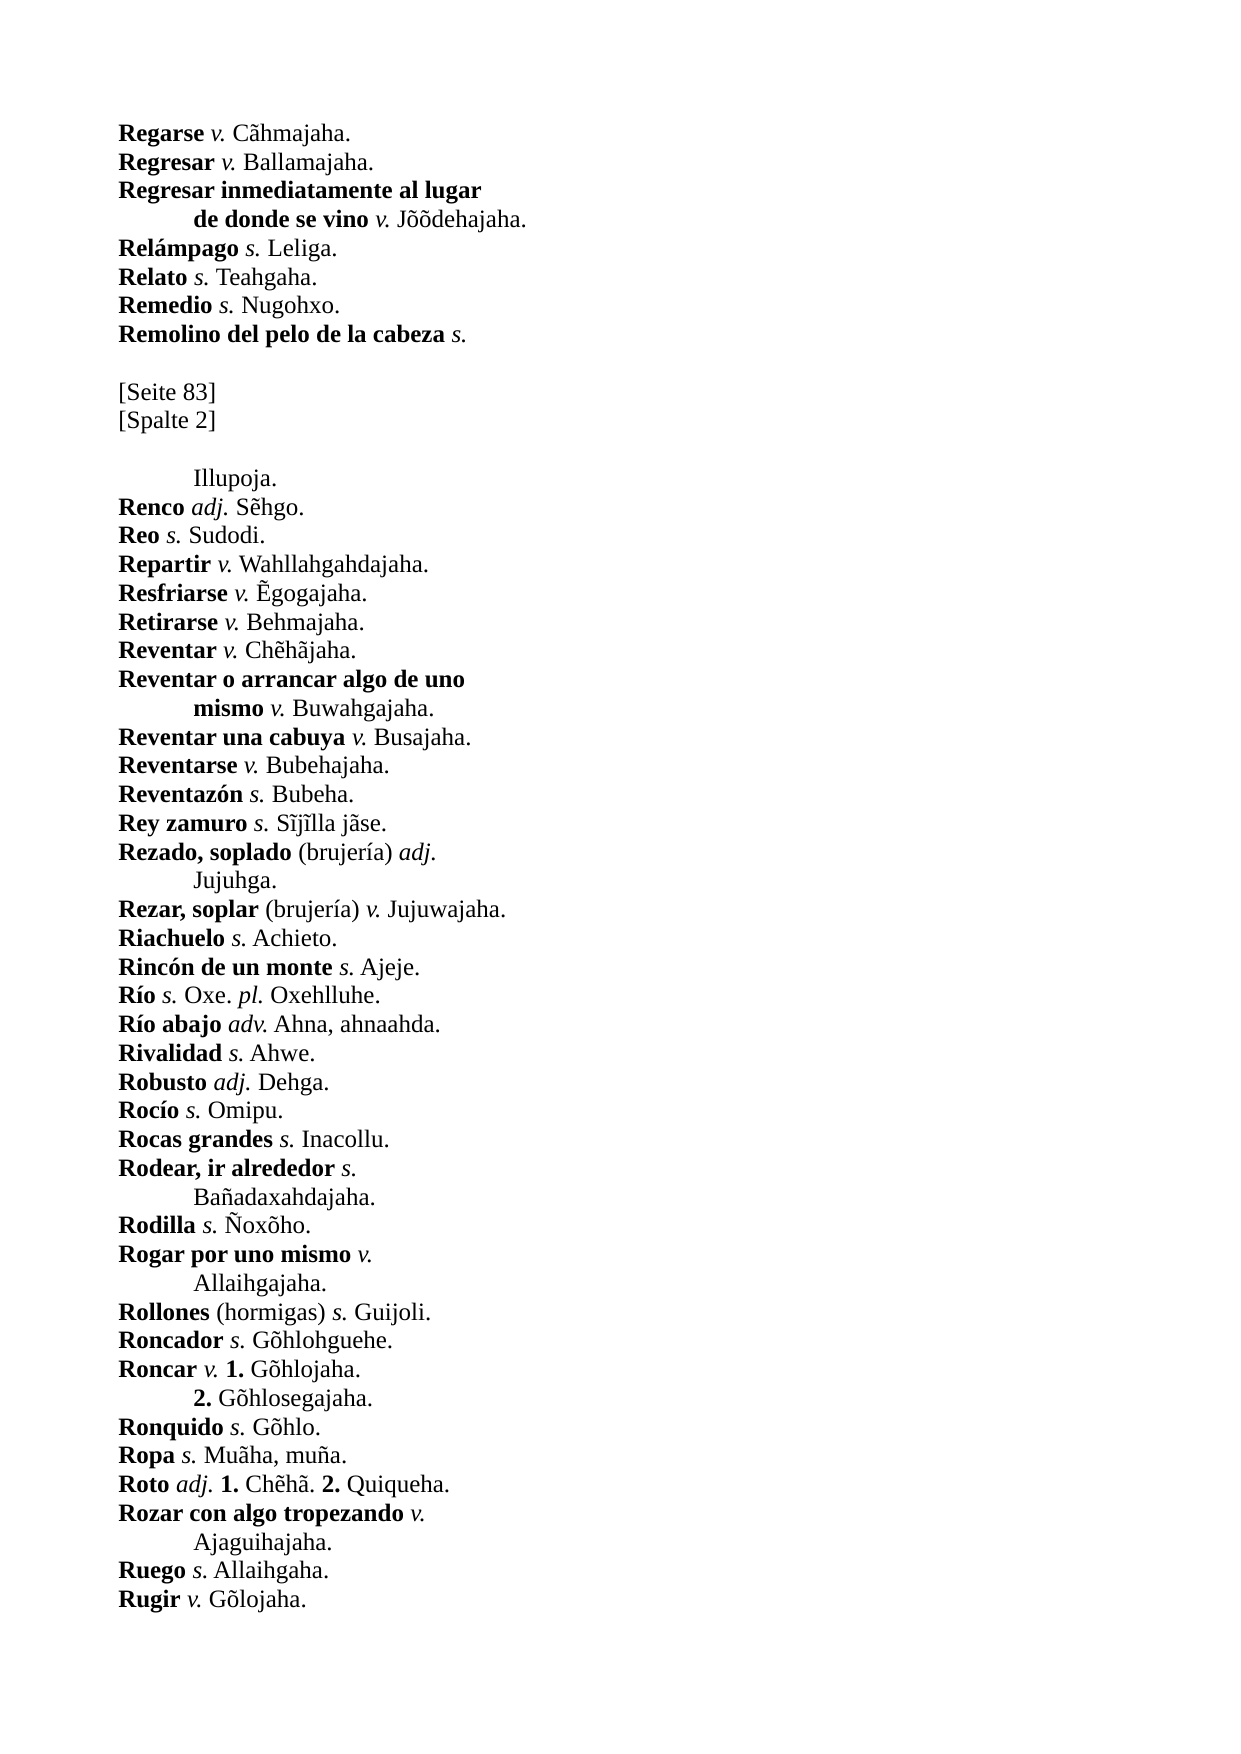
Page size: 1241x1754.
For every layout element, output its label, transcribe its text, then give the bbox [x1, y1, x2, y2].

text Relámpago s. Leliga. [118, 233, 1122, 262]
text Riachuelo s. Achieto. [118, 923, 1122, 952]
text Ruego s. Allaihgaha. [118, 1556, 1122, 1584]
text Rincón de un monte s. Ajeje. [118, 952, 1122, 981]
text Reo s. Sudodi. [118, 521, 1122, 549]
text de donde se vino v. Jõõdehajaha. [118, 204, 1122, 233]
text mismo v. Buwahgajaha. [118, 693, 1122, 722]
text Río abajo adv. Ahna, ahnaahda. [118, 1009, 1122, 1038]
text Roncador s. Gõhlohguehe. [118, 1326, 1122, 1354]
text Regarse v. Cãhmajaha. [118, 118, 1122, 147]
text [Seite 83] [118, 377, 1122, 406]
text Jujuhga. [118, 866, 1122, 894]
text Roto adj. 1. Chẽhã. 2. Quiqueha. [118, 1469, 1122, 1498]
text Roncar v. 1. Gõhlojaha. [118, 1354, 1122, 1383]
text 2. Gõhlosegajaha. [118, 1383, 1122, 1412]
text Rodilla s. Ñoxõho. [118, 1211, 1122, 1239]
text Rey zamuro s. Sĩjĩlla jãse. [118, 808, 1122, 837]
text Rodear, ir alrededor s. [118, 1153, 1122, 1182]
text Río s. Oxe. pl. Oxehlluhe. [118, 981, 1122, 1009]
text Rezar, soplar (brujería) v. Jujuwajaha. [118, 894, 1122, 923]
text Renco adj. Sẽhgo. [118, 492, 1122, 521]
text Rocas grandes s. Inacollu. [118, 1124, 1122, 1153]
text Regresar v. Ballamajaha. [118, 147, 1122, 176]
text Repartir v. Wahllahgahdajaha. [118, 549, 1122, 578]
text Reventar una cabuya v. Busajaha. [118, 722, 1122, 751]
text Allaihgajaha. [118, 1268, 1122, 1297]
text Rugir v. Gõlojaha. [118, 1584, 1122, 1613]
text Bañadaxahdajaha. [118, 1182, 1122, 1211]
text Illupoja. [118, 463, 1122, 492]
text Ropa s. Muãha, muña. [118, 1441, 1122, 1469]
text Remolino del pelo de la cabeza s. [118, 319, 1122, 348]
text Rozar con algo tropezando v. [118, 1498, 1122, 1527]
text Rollones (hormigas) s. Guijoli. [118, 1297, 1122, 1326]
text Rocío s. Omipu. [118, 1096, 1122, 1124]
text Rivalidad s. Ahwe. [118, 1038, 1122, 1067]
text Regresar inmediatamente al lugar [118, 176, 1122, 204]
text Reventazón s. Bubeha. [118, 779, 1122, 808]
text Ajaguihajaha. [118, 1527, 1122, 1556]
text Retirarse v. Behmajaha. [118, 607, 1122, 636]
text Remedio s. Nugohxo. [118, 291, 1122, 319]
text Rogar por uno mismo v. [118, 1239, 1122, 1268]
text Reventar o arrancar algo de uno [118, 664, 1122, 693]
text Reventar v. Chẽhãjaha. [118, 636, 1122, 664]
text Resfriarse v. Ẽgogajaha. [118, 578, 1122, 607]
text Relato s. Teahgaha. [118, 262, 1122, 291]
text [Spalte 2] [118, 406, 1122, 434]
text Robusto adj. Dehga. [118, 1067, 1122, 1096]
text Ronquido s. Gõhlo. [118, 1412, 1122, 1441]
text Rezado, soplado (brujería) adj. [118, 837, 1122, 866]
text Reventarse v. Bubehajaha. [118, 751, 1122, 779]
